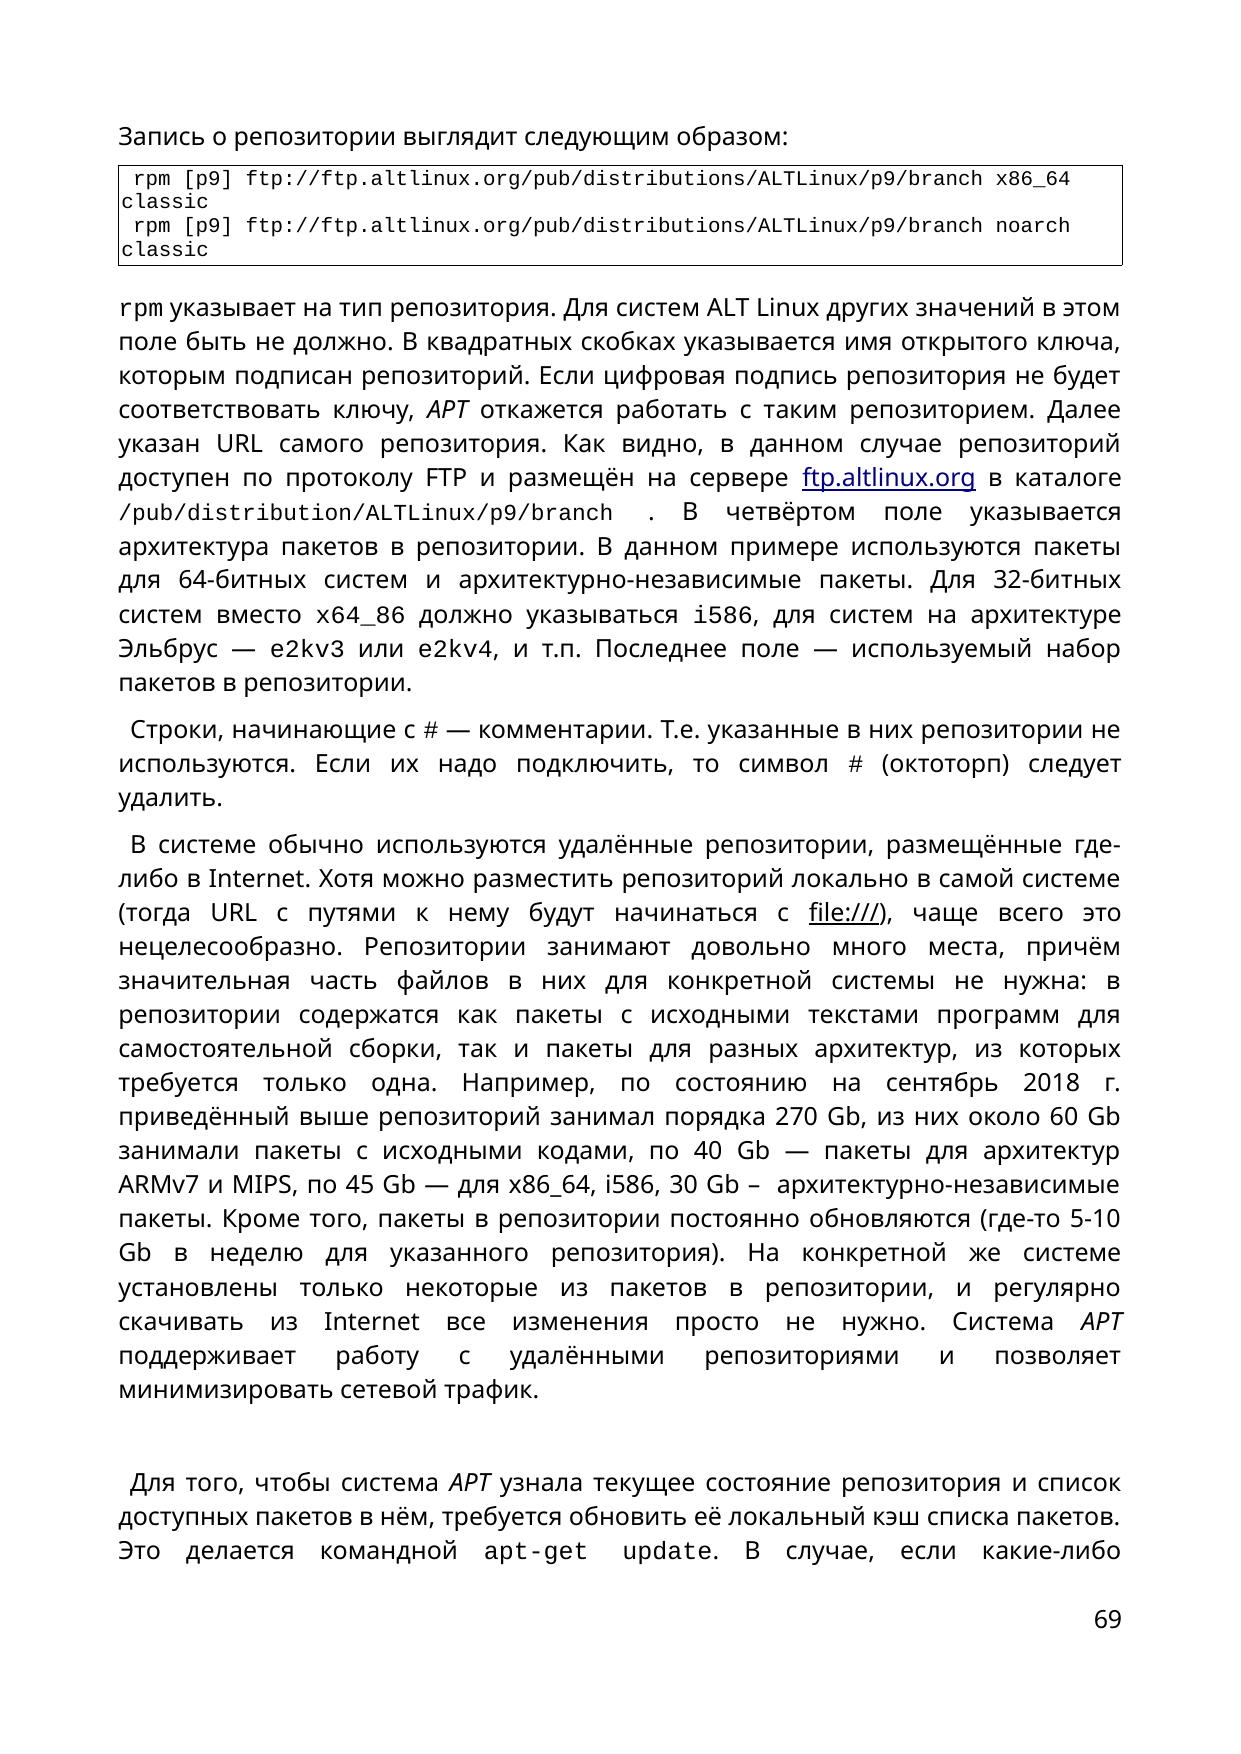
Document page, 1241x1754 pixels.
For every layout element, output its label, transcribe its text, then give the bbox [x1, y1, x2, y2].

text Строки, начинающие с # — комментарии. Т.е. указанные в них репозитории не используются. Если их надо подключить, то символ # (октоторп) следует удалить. [118, 711, 1122, 814]
text rpm [p9] ftp://ftp.altlinux.org/pub/distributions/ALTLinux/p9/branch x86_64 classic [119, 166, 1122, 212]
text В системе обычно используются удалённые репозитории, размещённые где-либо в Internet. Хотя можно разместить репозиторий локально в самой системе (тогда URL с путями к нему будут начинаться с file:///), чаще всего это нецелесообразно. Репозитории занимают довольно много места, причём значительная часть файлов в них для конкретной системы не нужна: в репозитории содержатся как пакеты с исходными текстами программ для самостоятельной сборки, так и пакеты для разных архитектур, из которых требуется только одна. Например, по состоянию на сентябрь 2018 г. приведённый выше репозиторий занимал порядка 270 Gb, из них около 60 Gb занимали пакеты с исходными кодами, по 40 Gb — пакеты для архитектур ARMv7 и MIPS, по 45 Gb — для x86_64, i586, 30 Gb – архитектурно-независимые пакеты. Кроме того, пакеты в репозитории постоянно обновляются (где-то 5-10 Gb в неделю для указанного репозитория). На конкретной же системе установлены только некоторые из пакетов в репозитории, и регулярно скачивать из Internet все изменения просто не нужно. Система APT поддерживает работу с удалёнными репозиториями и позволяет минимизировать сетевой трафик. [118, 826, 1122, 1405]
text rpm [p9] ftp://ftp.altlinux.org/pub/distributions/ALTLinux/p9/branch noarch classic [119, 212, 1122, 265]
text Для того, чтобы система APT узнала текущее состояние репозитория и список доступных пакетов в нём, требуется обновить её локальный кэш списка пакетов. Это делается командной apt-get update. В случае, если какие-либо [118, 1464, 1122, 1567]
text Запись о репозитории выглядит следующим образом: [118, 118, 1122, 152]
text rpm указывает на тип репозитория. Для систем ALT Linux других значений в этом поле быть не должно. В квадратных скобках указывается имя открытого ключа, которым подписан репозиторий. Если цифровая подпись репозитория не будет соответствовать ключу, APT откажется работать с таким репозиторием. Далее указан URL самого репозитория. Как видно, в данном случае репозиторий доступен по протоколу FTP и размещён на сервере ftp.altlinux.org в каталоге /pub/distribution/ALTLinux/p9/branch . В четвёртом поле указывается архитектура пакетов в репозитории. В данном примере используются пакеты для 64-битных систем и архитектурно-независимые пакеты. Для 32-битных систем вместо x64_86 должно указываться i586, для систем на архитектуре Эльбрус — e2kv3 или e2kv4, и т.п. Последнее поле — используемый набор пакетов в репозитории. [118, 289, 1122, 699]
